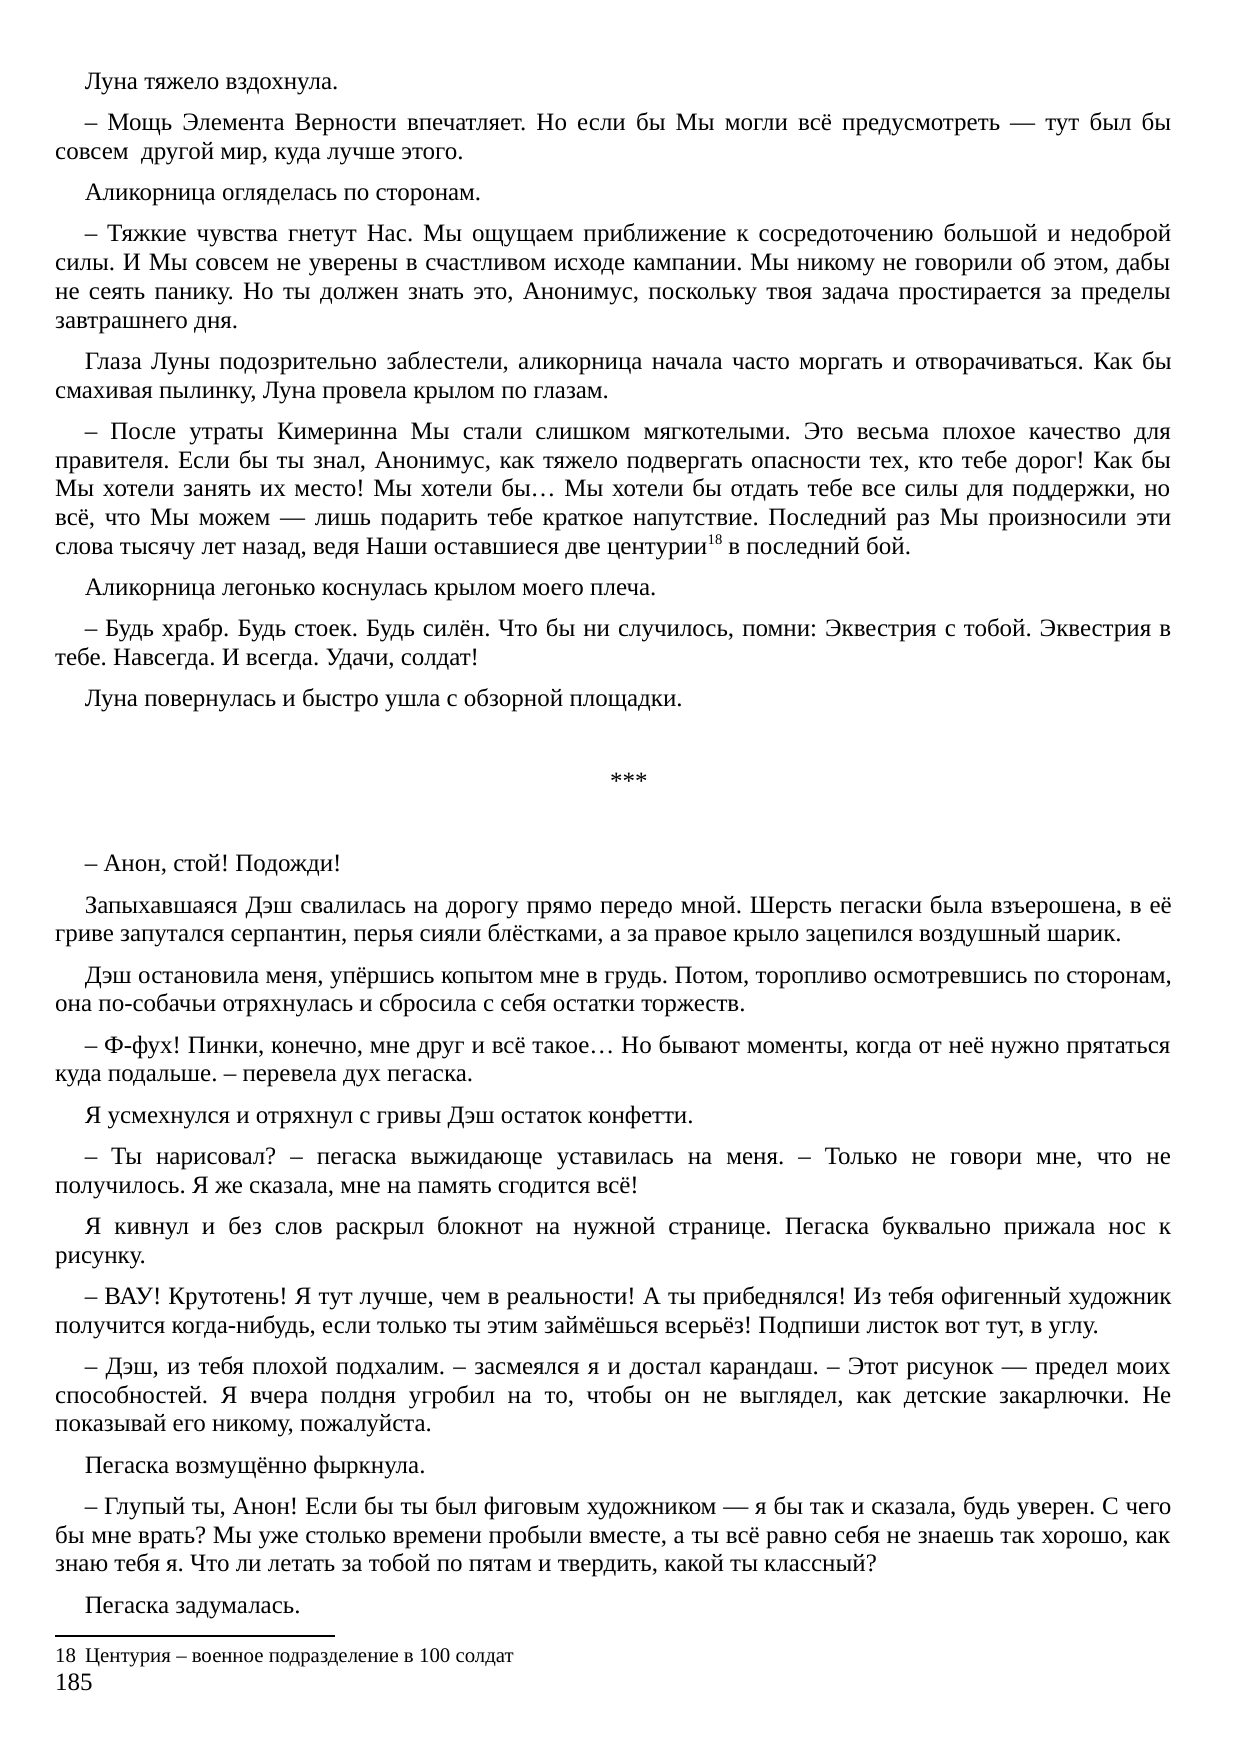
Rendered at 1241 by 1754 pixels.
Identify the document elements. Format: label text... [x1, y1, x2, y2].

text Пегаска задумалась. [55, 1590, 1173, 1618]
text Я усмехнулся и отряхнул с гривы Дэш остаток конфетти. [55, 1100, 1173, 1128]
text – Будь храбр. Будь стоек. Будь силён. Что бы ни случилось, помни: Эквестрия с тобой. Эквестрия в тебе. Навсегда. И всегда. Удачи, солдат! [55, 613, 1173, 671]
text – После утраты Кимеринна Мы стали слишком мягкотелыми. Это весьма плохое качество для правителя. Если бы ты знал, Анонимус, как тяжело подвергать опасности тех, кто тебе дорог! Как бы Мы хотели занять их место! Мы хотели бы… Мы хотели бы отдать тебе все силы для поддержки, но всё, что Мы можем — лишь подарить тебе краткое напутствие. Последний раз Мы произносили эти слова тысячу лет назад, ведя Наши оставшиеся две центурии в последний бой. [55, 416, 1173, 560]
text Аликорница огляделась по сторонам. [55, 177, 1173, 206]
text Дэш остановила меня, упёршись копытом мне в грудь. Потом, торопливо осмотревшись по сторонам, она по-собачьи отряхнулась и сбросила с себя остатки торжеств. [55, 960, 1173, 1017]
text Луна повернулась и быстро ушла с обзорной площадки. [55, 683, 1173, 712]
text Глаза Луны подозрительно заблестели, аликорница начала часто моргать и отворачиваться. Как бы смахивая пылинку, Луна провела крылом по глазам. [55, 346, 1173, 403]
text – Ты нарисовал? – пегаска выжидающе уставилась на меня. – Только не говори мне, что не получилось. Я же сказала, мне на память сгодится всё! [55, 1141, 1173, 1198]
text – Дэш, из тебя плохой подхалим. – засмеялся я и достал карандаш. – Этот рисунок — предел моих способностей. Я вчера полдня угробил на то, чтобы он не выглядел, как детские закарлючки. Не показывай его никому, пожалуйста. [55, 1351, 1173, 1437]
text Я кивнул и без слов раскрыл блокнот на нужной странице. Пегаска буквально прижала нос к рисунку. [55, 1211, 1173, 1268]
text – ВАУ! Крутотень! Я тут лучше, чем в реальности! А ты прибеднялся! Из тебя офигенный художник получится когда-нибудь, если только ты этим займёшься всерьёз! Подпиши листок вот тут, в углу. [55, 1281, 1173, 1338]
text – Глупый ты, Анон! Если бы ты был фиговым художником — я бы так и сказала, будь уверен. С чего бы мне врать? Мы уже столько времени пробыли вместе, а ты всё равно себя не знаешь так хорошо, как знаю тебя я. Что ли летать за тобой по пятам и твердить, какой ты классный? [55, 1491, 1173, 1577]
text – Тяжкие чувства гнетут Нас. Мы ощущаем приближение к сосредоточению большой и недоброй силы. И Мы совсем не уверены в счастливом исходе кампании. Мы никому не говорили об этом, дабы не сеять панику. Но ты должен знать это, Анонимус, поскольку твоя задача простирается за пределы завтрашнего дня. [55, 218, 1173, 333]
text Пегаска возмущённо фыркнула. [55, 1450, 1173, 1478]
text – Ф-фух! Пинки, конечно, мне друг и всё такое… Но бывают моменты, когда от неё нужно прятаться куда подальше. – перевела дух пегаска. [55, 1030, 1173, 1087]
text Запыхавшаяся Дэш свалилась на дорогу прямо передо мной. Шерсть пегаски была взъерошена, в её гриве запутался серпантин, перья сияли блёстками, а за правое крыло зацепился воздушный шарик. [55, 890, 1173, 947]
text – Мощь Элемента Верности впечатляет. Но если бы Мы могли всё предусмотреть — тут был бы совсем другой мир, куда лучше этого. [55, 107, 1173, 165]
text Центурия – военное подразделение в 100 солдат [55, 1642, 1173, 1667]
text Аликорница легонько коснулась крылом моего плеча. [55, 572, 1173, 601]
text – Анон, стой! Подожди! [55, 848, 1173, 877]
text *** [55, 766, 1173, 795]
text Луна тяжело вздохнула. [55, 66, 1173, 95]
